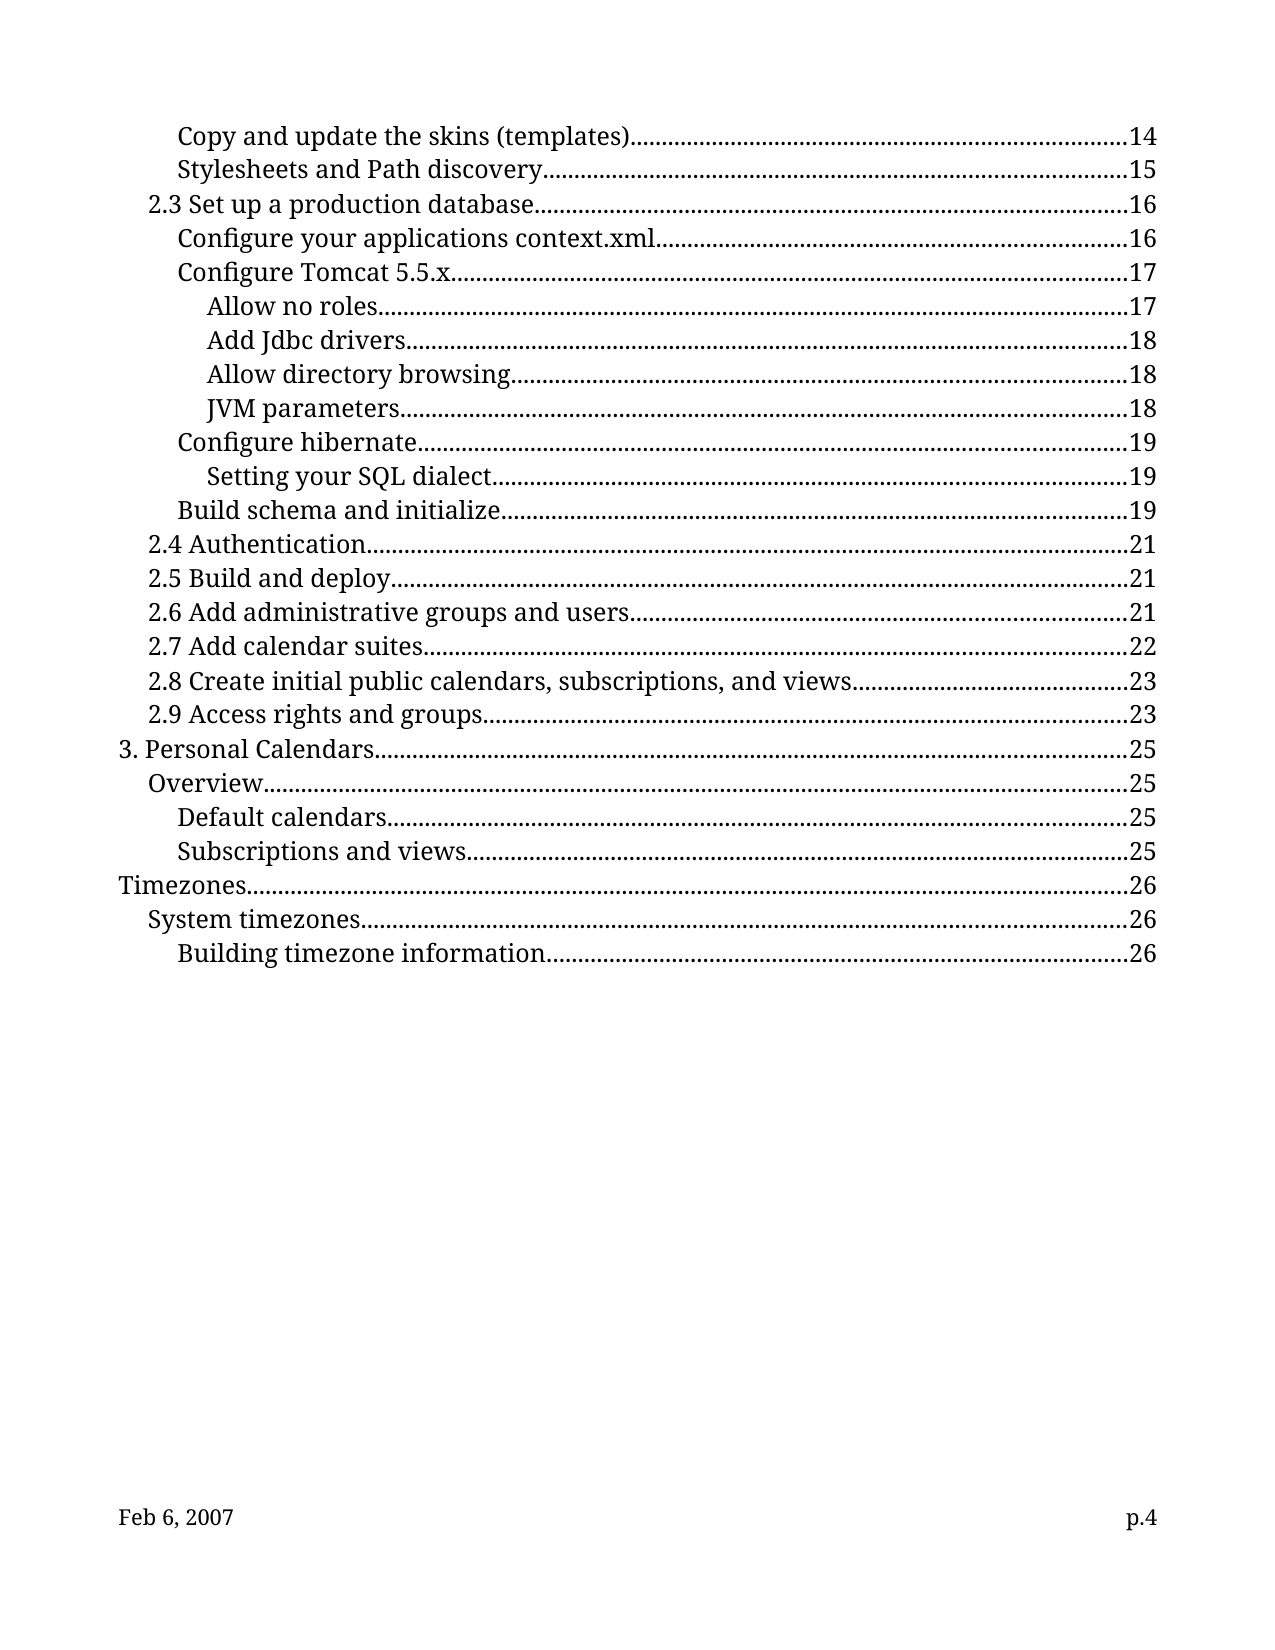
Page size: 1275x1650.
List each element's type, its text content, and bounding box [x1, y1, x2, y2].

text 2.9 Access rights and groups 23 [148, 697, 1157, 731]
text Subscriptions and views. 25 [177, 833, 1157, 867]
text Add Jdbc drivers 18 [207, 322, 1157, 357]
text 2.3 Set up a production database 16 [148, 186, 1157, 220]
text Default calendars 25 [177, 799, 1157, 833]
text 3. Personal Calendars 25 [118, 731, 1157, 765]
text Stylesheets and Path discovery 15 [177, 152, 1157, 186]
text 2.8 Create initial public calendars, subscriptions, and views 23 [148, 663, 1157, 697]
text 2.7 Add calendar suites 22 [148, 629, 1157, 663]
text 2.6 Add administrative groups and users 21 [148, 595, 1157, 629]
text Allow directory browsing 18 [207, 357, 1157, 391]
text Overview. 25 [148, 765, 1157, 799]
text Configure your applications context.xml 16 [177, 220, 1157, 254]
text Configure hibernate 19 [177, 425, 1157, 459]
text Setting your SQL dialect 19 [207, 459, 1157, 493]
text Timezones 26 [118, 867, 1157, 902]
text Configure Tomcat 5.5.x 17 [177, 254, 1157, 288]
text Building timezone information. 26 [177, 936, 1157, 970]
text 2.4 Authentication 21 [148, 527, 1157, 561]
text Build schema and initialize 19 [177, 493, 1157, 527]
text System timezones 26 [148, 902, 1157, 936]
text Copy and update the skins (templates) 14 [177, 118, 1157, 152]
text 2.5 Build and deploy 21 [148, 561, 1157, 595]
text Allow no roles 17 [207, 288, 1157, 322]
text JVM parameters 18 [207, 391, 1157, 425]
